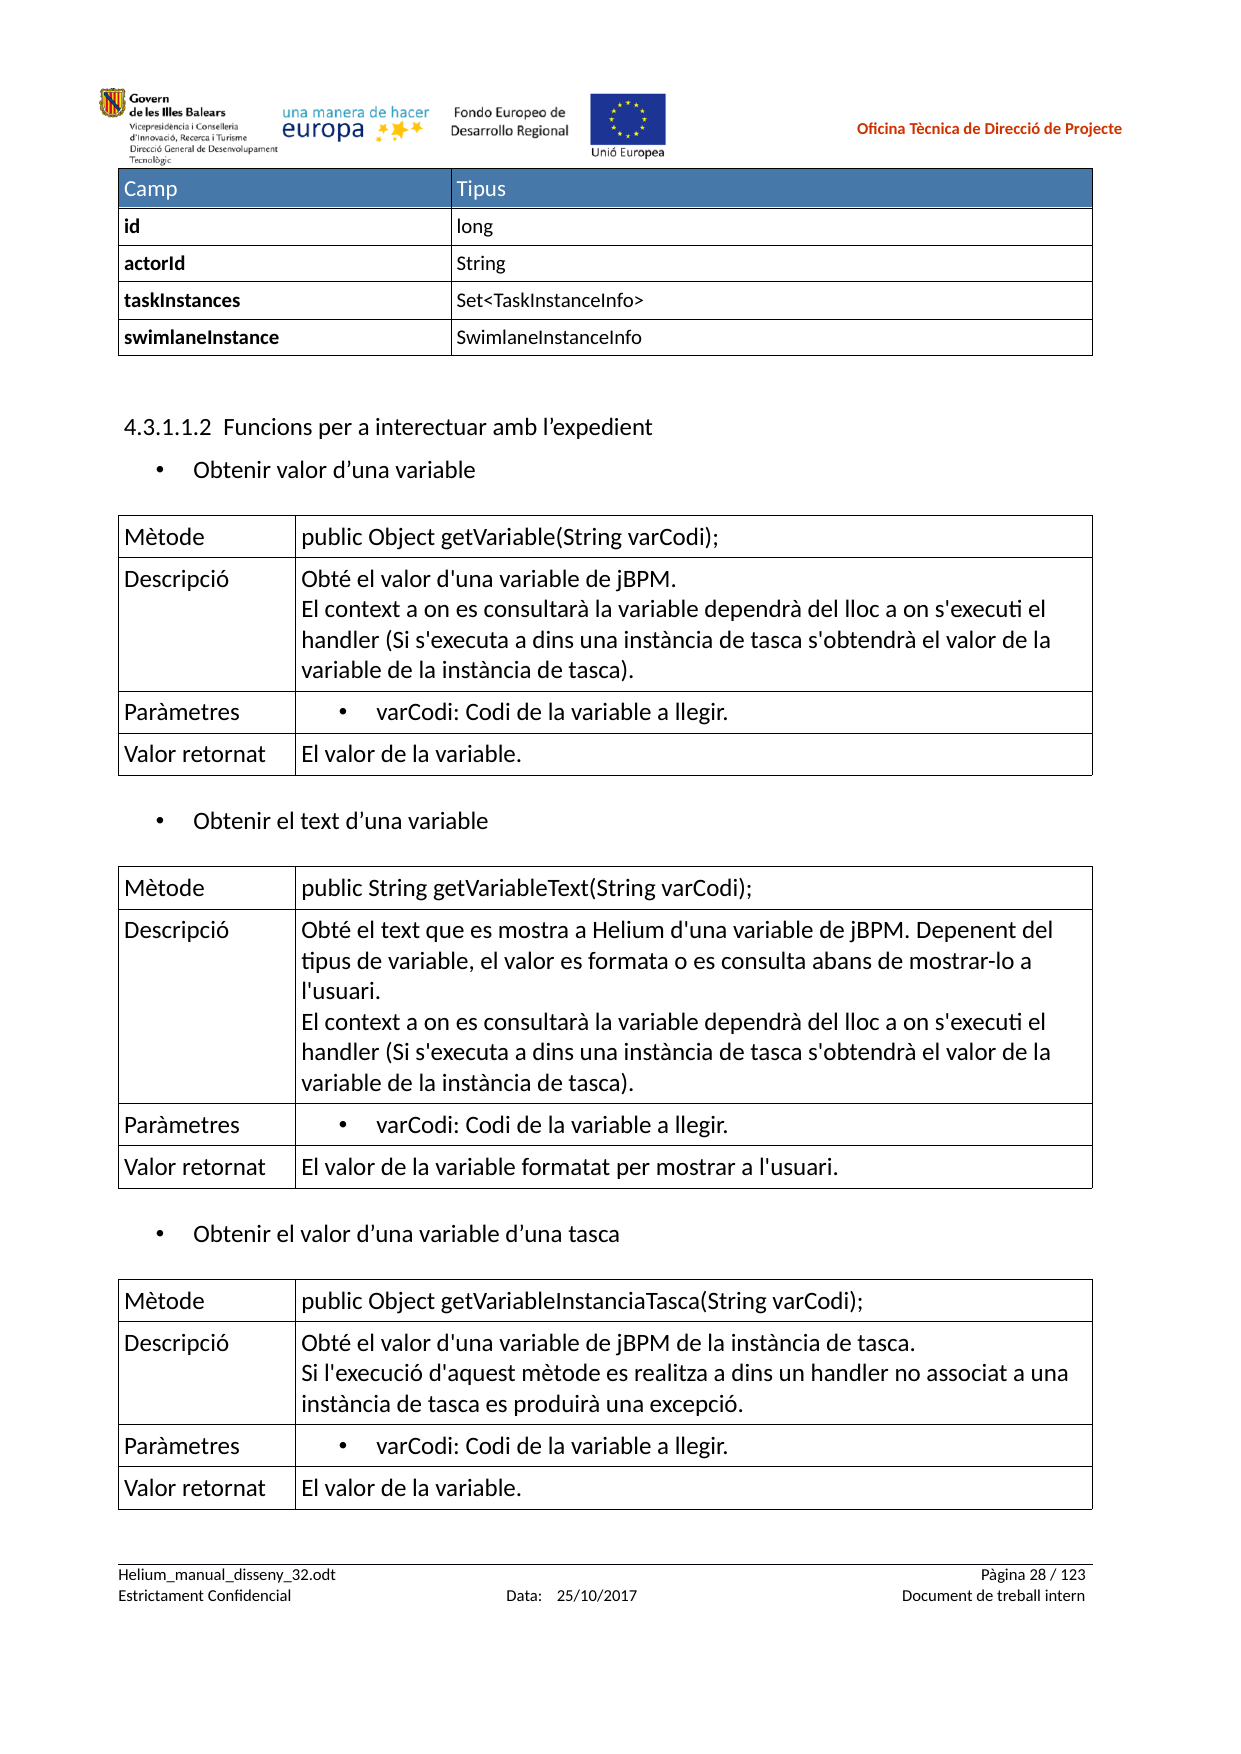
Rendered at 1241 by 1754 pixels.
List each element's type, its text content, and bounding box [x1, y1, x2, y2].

table_cell Descripció [119, 1322, 295, 1424]
table_cell actorId [119, 246, 451, 281]
table_header Mètode [119, 867, 295, 908]
table_cell Paràmetres [119, 1104, 295, 1145]
table_cell varCodi: Codi de la variable a llegir. [296, 692, 1092, 733]
table_cell long [452, 209, 1092, 244]
table_cell varCodi: Codi de la variable a llegir. [296, 1104, 1092, 1145]
table_cell Set<TaskInstanceInfo> [452, 282, 1092, 318]
table_cell varCodi: Codi de la variable a llegir. [296, 1425, 1092, 1466]
table_cell taskInstances [119, 282, 451, 318]
table_cell Paràmetres [119, 1425, 295, 1466]
table_cell Obté el valor d'una variable de jBPM de la instància de tasca. Si l'execució d'aquest mètode es realitza a dins un handler no associat a una instància de tasca es produirà una excepció. [296, 1322, 1092, 1424]
table_cell El valor de la variable. [296, 1467, 1092, 1508]
table_header Tipus [452, 169, 1092, 207]
table_cell Obté el text que es mostra a Helium d'una variable de jBPM. Depenent del tipus de variable, el valor es formata o es consulta abans de mostrar-lo a l'usuari. El context a on es consultarà la variable dependrà del lloc a on s'executi el handler (Si s'executa a dins una instància de tasca s'obtendrà el valor de la variable de la instància de tasca). [296, 910, 1092, 1103]
table_cell Valor retornat [119, 1467, 295, 1508]
table_cell id [119, 209, 451, 244]
table_cell Paràmetres [119, 692, 295, 733]
table_cell Descripció [119, 558, 295, 691]
table_header Mètode [119, 1280, 295, 1321]
table_cell Valor retornat [119, 1146, 295, 1187]
table_cell SwimlaneInstanceInfo [452, 320, 1092, 355]
table_cell String [452, 246, 1092, 281]
table_header Mètode [119, 516, 295, 557]
list Obtenir el valor d’una variable d’una tasca [156, 1218, 1122, 1248]
table_header public String getVariableText(String varCodi); [296, 867, 1092, 908]
table_cell swimlaneInstance [119, 320, 451, 355]
table_cell El valor de la variable. [296, 734, 1092, 775]
table_cell El valor de la variable formatat per mostrar a l'usuari. [296, 1146, 1092, 1187]
list Obtenir el text d’una variable [156, 805, 1122, 836]
table_header Camp [119, 169, 451, 207]
subtitle Funcions per a interectuar amb l’expedient [118, 411, 1122, 441]
table_cell Descripció [119, 910, 295, 1103]
table_header public Object getVariableInstanciaTasca(String varCodi); [296, 1280, 1092, 1321]
list Obtenir valor d’una variable [156, 454, 1122, 484]
table_cell Obté el valor d'una variable de jBPM. El context a on es consultarà la variable dependrà del lloc a on s'executi el handler (Si s'executa a dins una instància de tasca s'obtendrà el valor de la variable de la instància de tasca). [296, 558, 1092, 691]
table_header public Object getVariable(String varCodi); [296, 516, 1092, 557]
picture [99, 87, 668, 166]
table_cell Valor retornat [119, 734, 295, 775]
